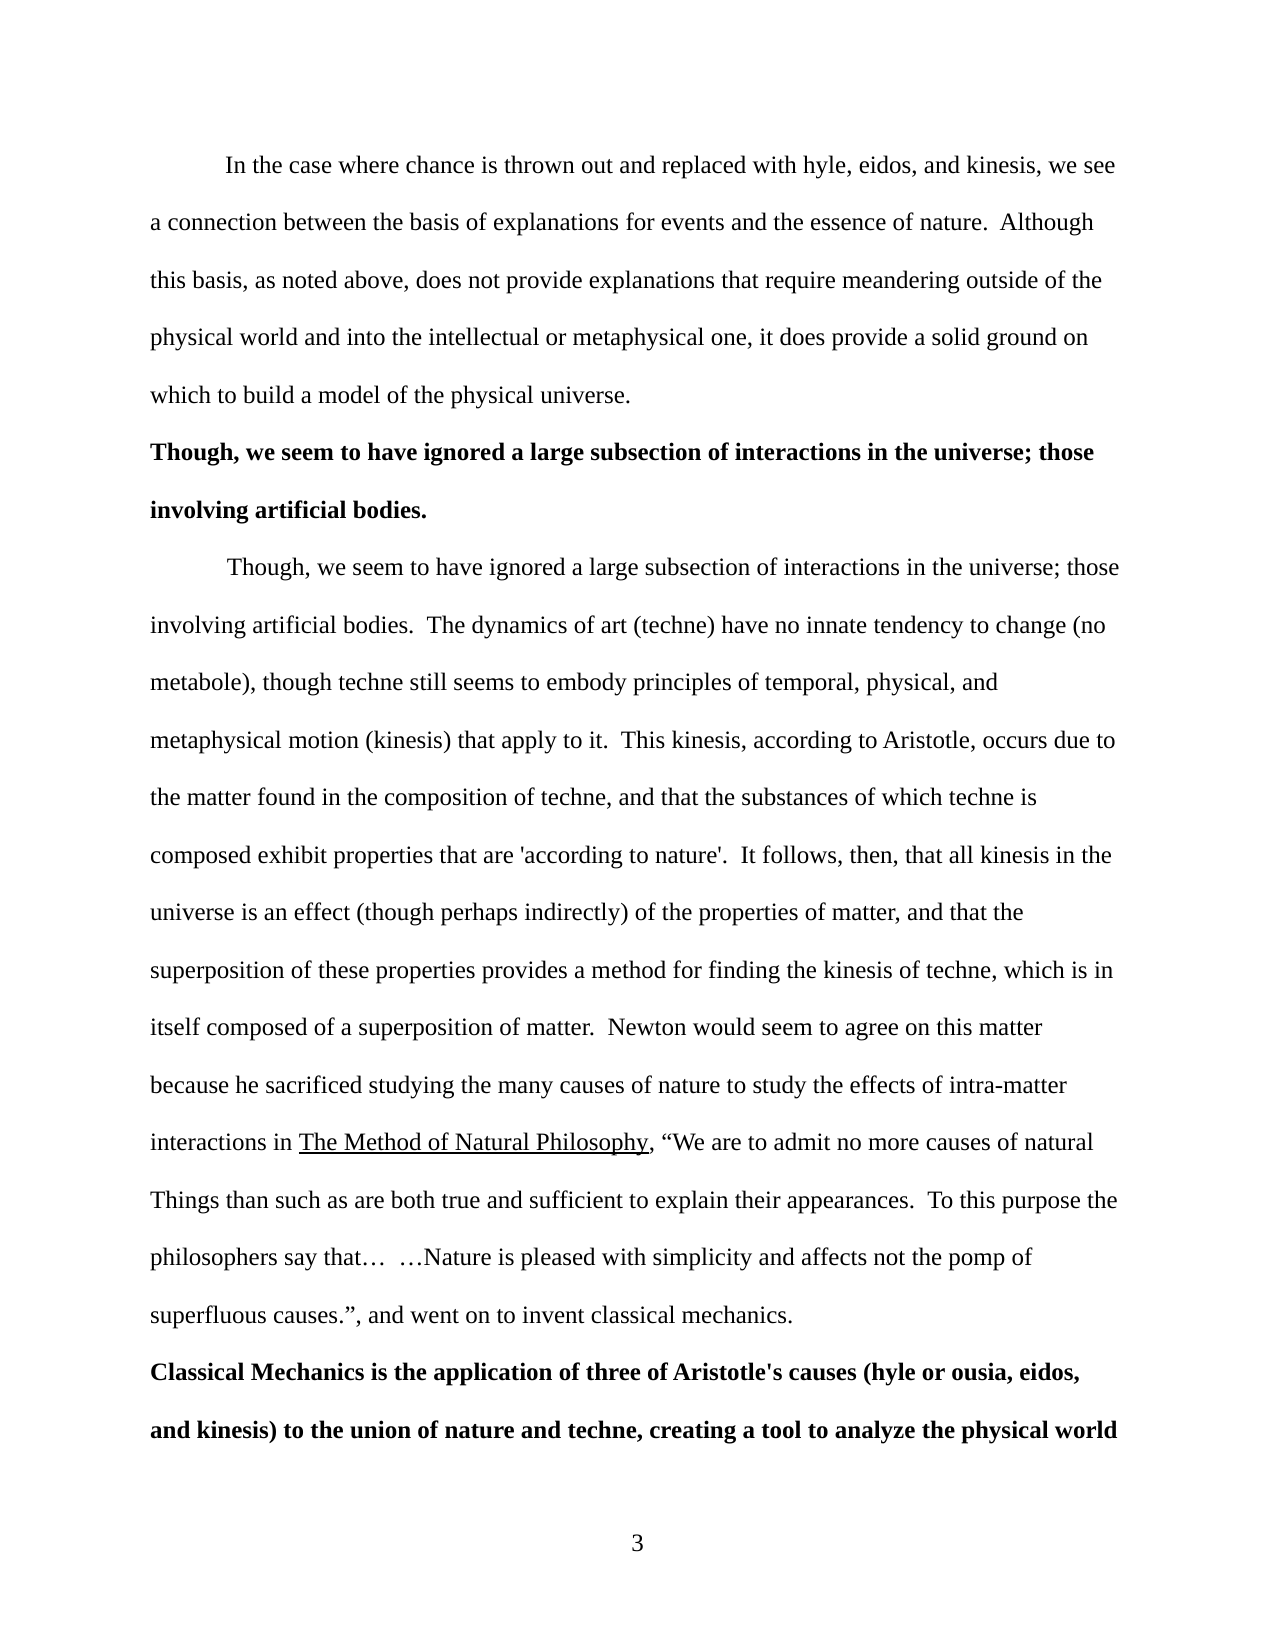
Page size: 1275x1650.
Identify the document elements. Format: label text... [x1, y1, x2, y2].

text In the case where chance is thrown out and replaced with hyle, eidos, and kinesis, we see a connection between the basis of explanations for events and the essence of nature. Although this basis, as noted above, does not provide explanations that require meandering outside of the physical world and into the intellectual or metaphysical one, it does provide a solid ground on which to build a model of the physical universe. [150, 150, 1125, 409]
text Though, we seem to have ignored a large subsection of interactions in the universe; those involving artificial bodies. The dynamics of art (techne) have no innate tendency to change (no metabole), though techne still seems to embody principles of temporal, physical, and metaphysical motion (kinesis) that apply to it. This kinesis, according to Aristotle, occurs due to the matter found in the composition of techne, and that the substances of which techne is composed exhibit properties that are 'according to nature'. It follows, then, that all kinesis in the universe is an effect (though perhaps indirectly) of the properties of matter, and that the superposition of these properties provides a method for finding the kinesis of techne, which is in itself composed of a superposition of matter. Newton would seem to agree on this matter because he sacrificed studying the many causes of nature to study the effects of intra-matter interactions in The Method of Natural Philosophy, “We are to admit no more causes of natural Things than such as are both true and sufficient to explain their appearances. To this purpose the philosophers say that… …Nature is pleased with simplicity and affects not the pomp of superfluous causes.”, and went on to invent classical mechanics. [150, 552, 1125, 1329]
text Classical Mechanics is the application of three of Aristotle's causes (hyle or ousia, eidos, and kinesis) to the union of nature and techne, creating a tool to analyze the physical world [150, 1357, 1125, 1444]
text Though, we seem to have ignored a large subsection of interactions in the universe; those involving artificial bodies. [150, 437, 1125, 524]
